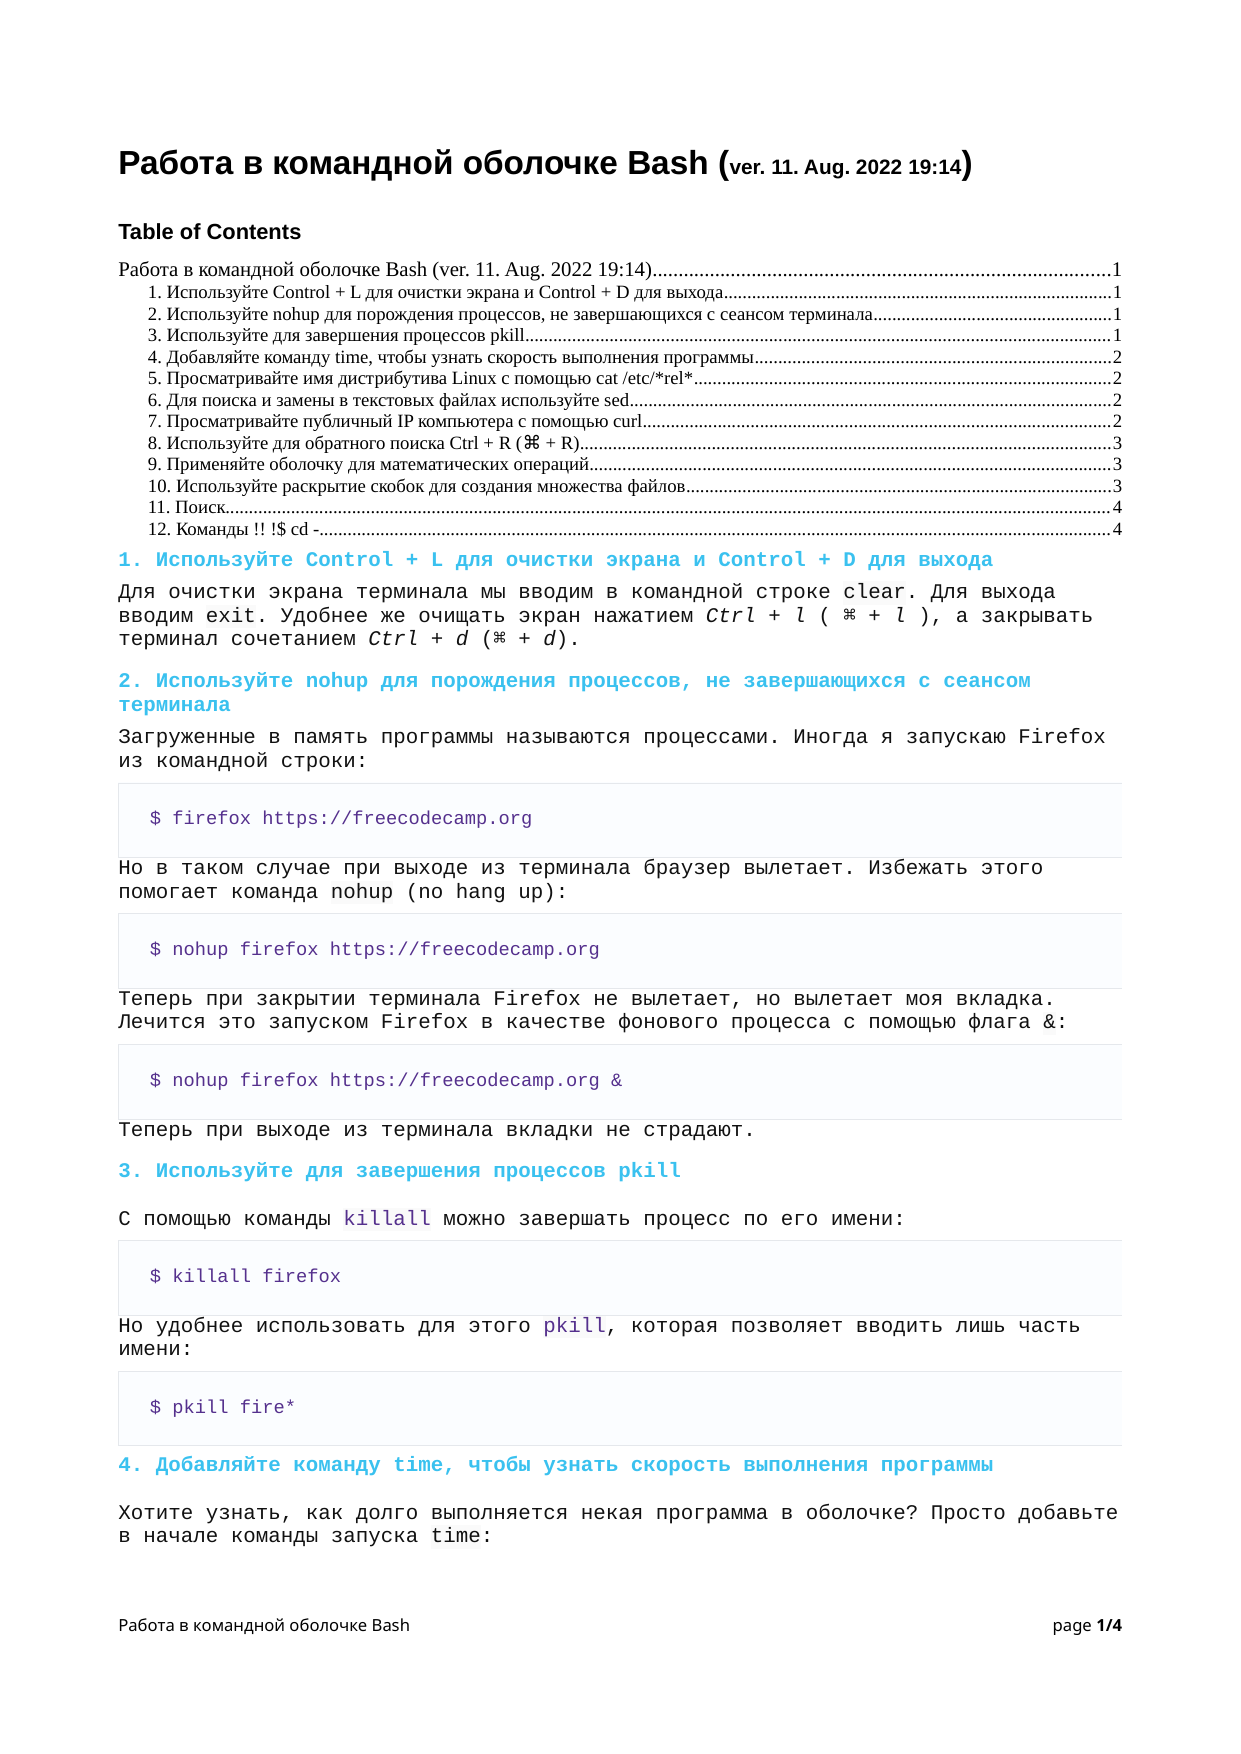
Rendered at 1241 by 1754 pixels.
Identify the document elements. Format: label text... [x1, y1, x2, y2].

text 7. Просматривайте публичный IP компьютера с помощью curl 2 [148, 410, 1122, 432]
text 3. Используйте для завершения процессов pkill 1 [148, 324, 1122, 346]
text $ pkill fire* [119, 1372, 1122, 1445]
text Для очистки экрана терминала мы вводим в командной строке clear. Для выхода вводим exit. Удобнее же очищать экран нажатием Ctrl + l ( ⌘ + l ), а закрывать терминал сочетанием Ctrl + d (⌘ + d). [118, 581, 1122, 652]
text Хотите узнать, как долго выполняется некая программа в оболочке? Просто добавьте в начале команды запуска time: [118, 1502, 1122, 1549]
text С помощью команды killall можно завершать процесс по его имени: [118, 1207, 1122, 1231]
text Но в таком случае при выходе из терминала браузер вылетает. Избежать этого помогает команда nohup (no hang up): [118, 858, 1122, 904]
text 8. Используйте для обратного поиска Ctrl + R (⌘ + R) 3 [148, 432, 1122, 453]
text 5. Просматривайте имя дистрибутива Linux с помощью cat /etc/*rel* 2 [148, 367, 1122, 389]
text Работа в командной оболочке Bash (ver. 11. Aug. 2022 19:14) 1 [118, 257, 1122, 281]
text $ nohup firefox https://freecodecamp.org [119, 914, 1122, 988]
text 2. Используйте nohup для порождения процессов, не завершающихся с сеансом терминала 1 [148, 302, 1122, 324]
text 6. Для поиска и замены в текстовых файлах используйте sed 2 [148, 389, 1122, 410]
text 10. Используйте раскрытие скобок для создания множества файлов 3 [148, 475, 1122, 496]
text 1. Используйте Control + L для очистки экрана и Control + D для выхода 1 [148, 281, 1122, 302]
text Теперь при закрытии терминала Firefox не вылетает, но вылетает моя вкладка. Лечится это запуском Firefox в качестве фонового процесса с помощью флага &: [118, 989, 1122, 1035]
subtitle 3. Используйте для завершения процессов pkill [118, 1160, 1122, 1184]
text 11. Поиск 4 [148, 496, 1122, 518]
text 4. Добавляйте команду time, чтобы узнать скорость выполнения программы 2 [148, 346, 1122, 367]
subtitle 2. Используйте nohup для порождения процессов, не завершающихся с сеансом терминала [118, 670, 1122, 717]
subtitle Работа в командной оболочке Bash (ver. 11. Aug. 2022 19:14) [118, 143, 1122, 182]
subtitle Table of Contents [118, 219, 1122, 244]
text Загруженные в память программы называются процессами. Иногда я запускаю Firefox из командной строки: [118, 726, 1122, 773]
text Теперь при выходе из терминала вкладки не страдают. [118, 1120, 1122, 1142]
text 9. Применяйте оболочку для математических операций 3 [148, 453, 1122, 475]
text $ firefox https://freecodecamp.org [119, 784, 1122, 857]
subtitle 4. Добавляйте команду time, чтобы узнать скорость выполнения программы [118, 1454, 1122, 1478]
text $ nohup firefox https://freecodecamp.org & [119, 1045, 1122, 1119]
text $ killall firefox [119, 1241, 1122, 1315]
subtitle 1. Используйте Control + L для очистки экрана и Control + D для выхода [118, 548, 1122, 572]
text 12. Команды !! !$ cd - 4 [148, 518, 1122, 539]
text Но удобнее использовать для этого pkill, которая позволяет вводить лишь часть имени: [118, 1316, 1122, 1362]
